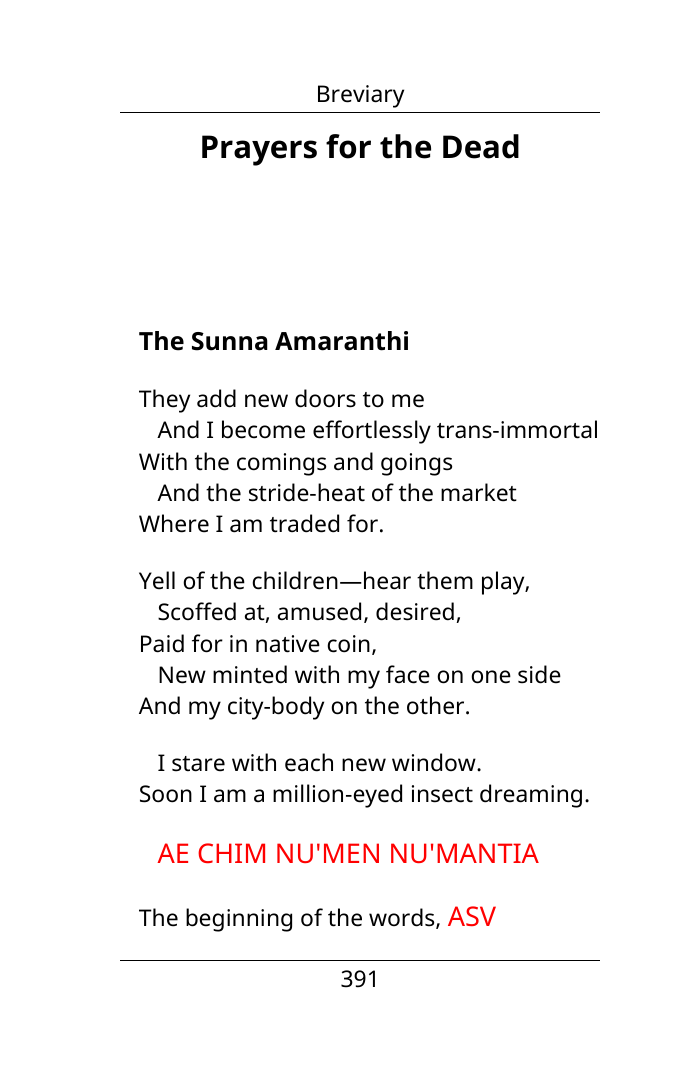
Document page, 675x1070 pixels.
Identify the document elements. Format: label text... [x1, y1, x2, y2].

text Prayers for the Dead [120, 125, 600, 167]
text Paid for in native coin, [139, 627, 600, 659]
text And the stride-heat of the market [157, 477, 600, 508]
text Scoffed at, amused, desired, [157, 596, 600, 627]
text The Sunna Amaranthi [139, 324, 600, 358]
text And I become effortlessly trans-immortal [157, 414, 600, 446]
text New minted with my face on one side [157, 659, 600, 690]
text Soon I am a million-eyed insect dreaming. [139, 778, 600, 809]
text I stare with each new window. [157, 747, 600, 778]
text Yell of the children—hear them play, [139, 565, 600, 596]
text They add new doors to me [139, 383, 600, 414]
text Where I am traded for. [139, 508, 600, 539]
text AE CHIM NU'MEN NU'MANTIA [157, 835, 600, 872]
text With the comings and goings [139, 446, 600, 477]
text And my city-body on the other. [139, 690, 600, 721]
text The beginning of the words, ASV [139, 897, 600, 934]
